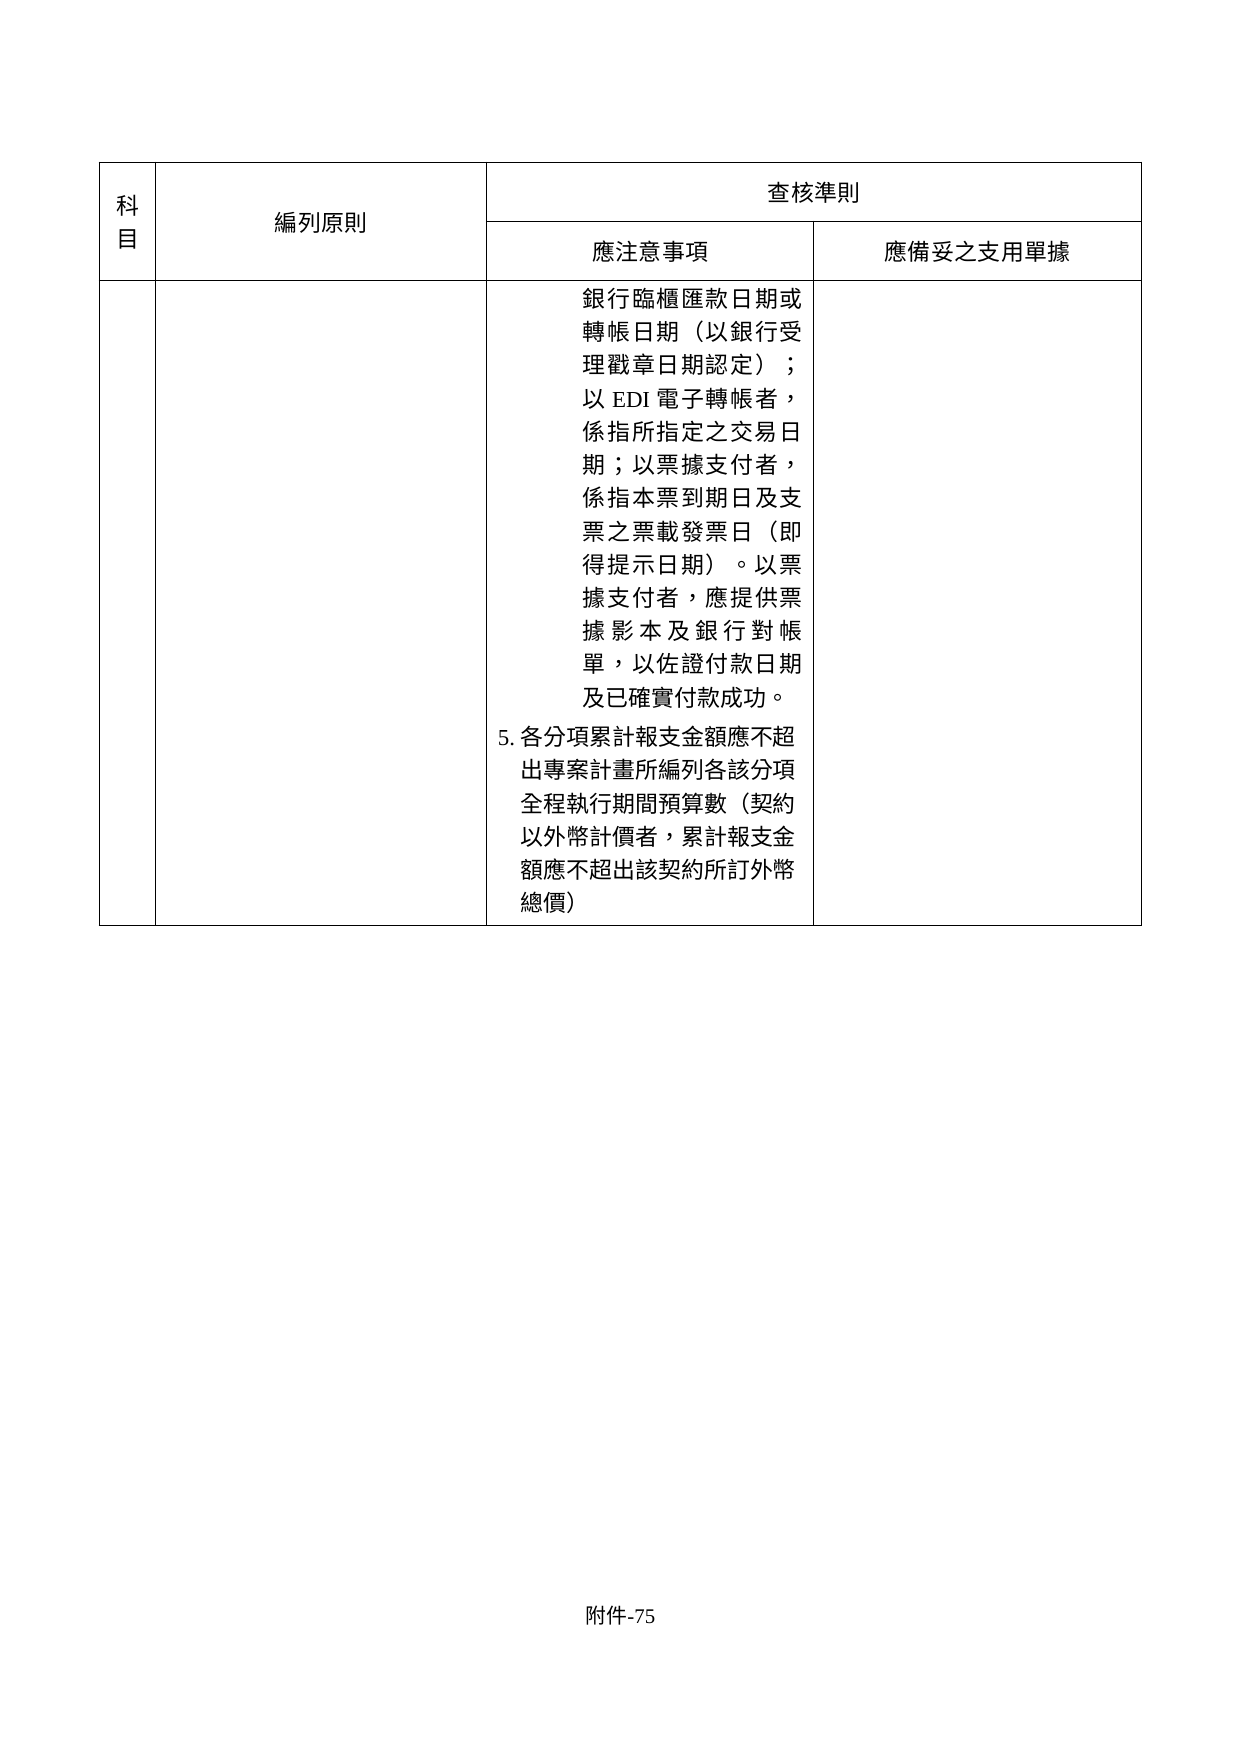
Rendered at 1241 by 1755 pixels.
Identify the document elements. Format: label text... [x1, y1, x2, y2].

table_cell [100, 281, 155, 924]
table_cell 應注意事項 [487, 222, 813, 280]
table_cell 銀行臨櫃匯款日期或轉帳日期（以銀行受理戳章日期認定）；以EDI電子轉帳者，係指所指定之交易日期；以票據支付者，係指本票到期日及支票之票載發票日（即得提示日期）。以票據支付者，應提供票據影本及銀行對帳單，以佐證付款日期及已確實付款成功。 各分項累計報支金額應不超出專案計畫所編列各該分項全程執行期間預算數（契約以外幣計價者，累計報支金額應不超出該契約所訂外幣總價） [487, 281, 813, 924]
table_cell 應備妥之支用單據 [814, 222, 1141, 280]
table_header 查核準則 [487, 163, 1141, 221]
table_header 編列原則 [156, 163, 486, 280]
table_cell [156, 281, 486, 924]
table_header 科目 [100, 163, 155, 280]
table_cell [814, 281, 1141, 924]
